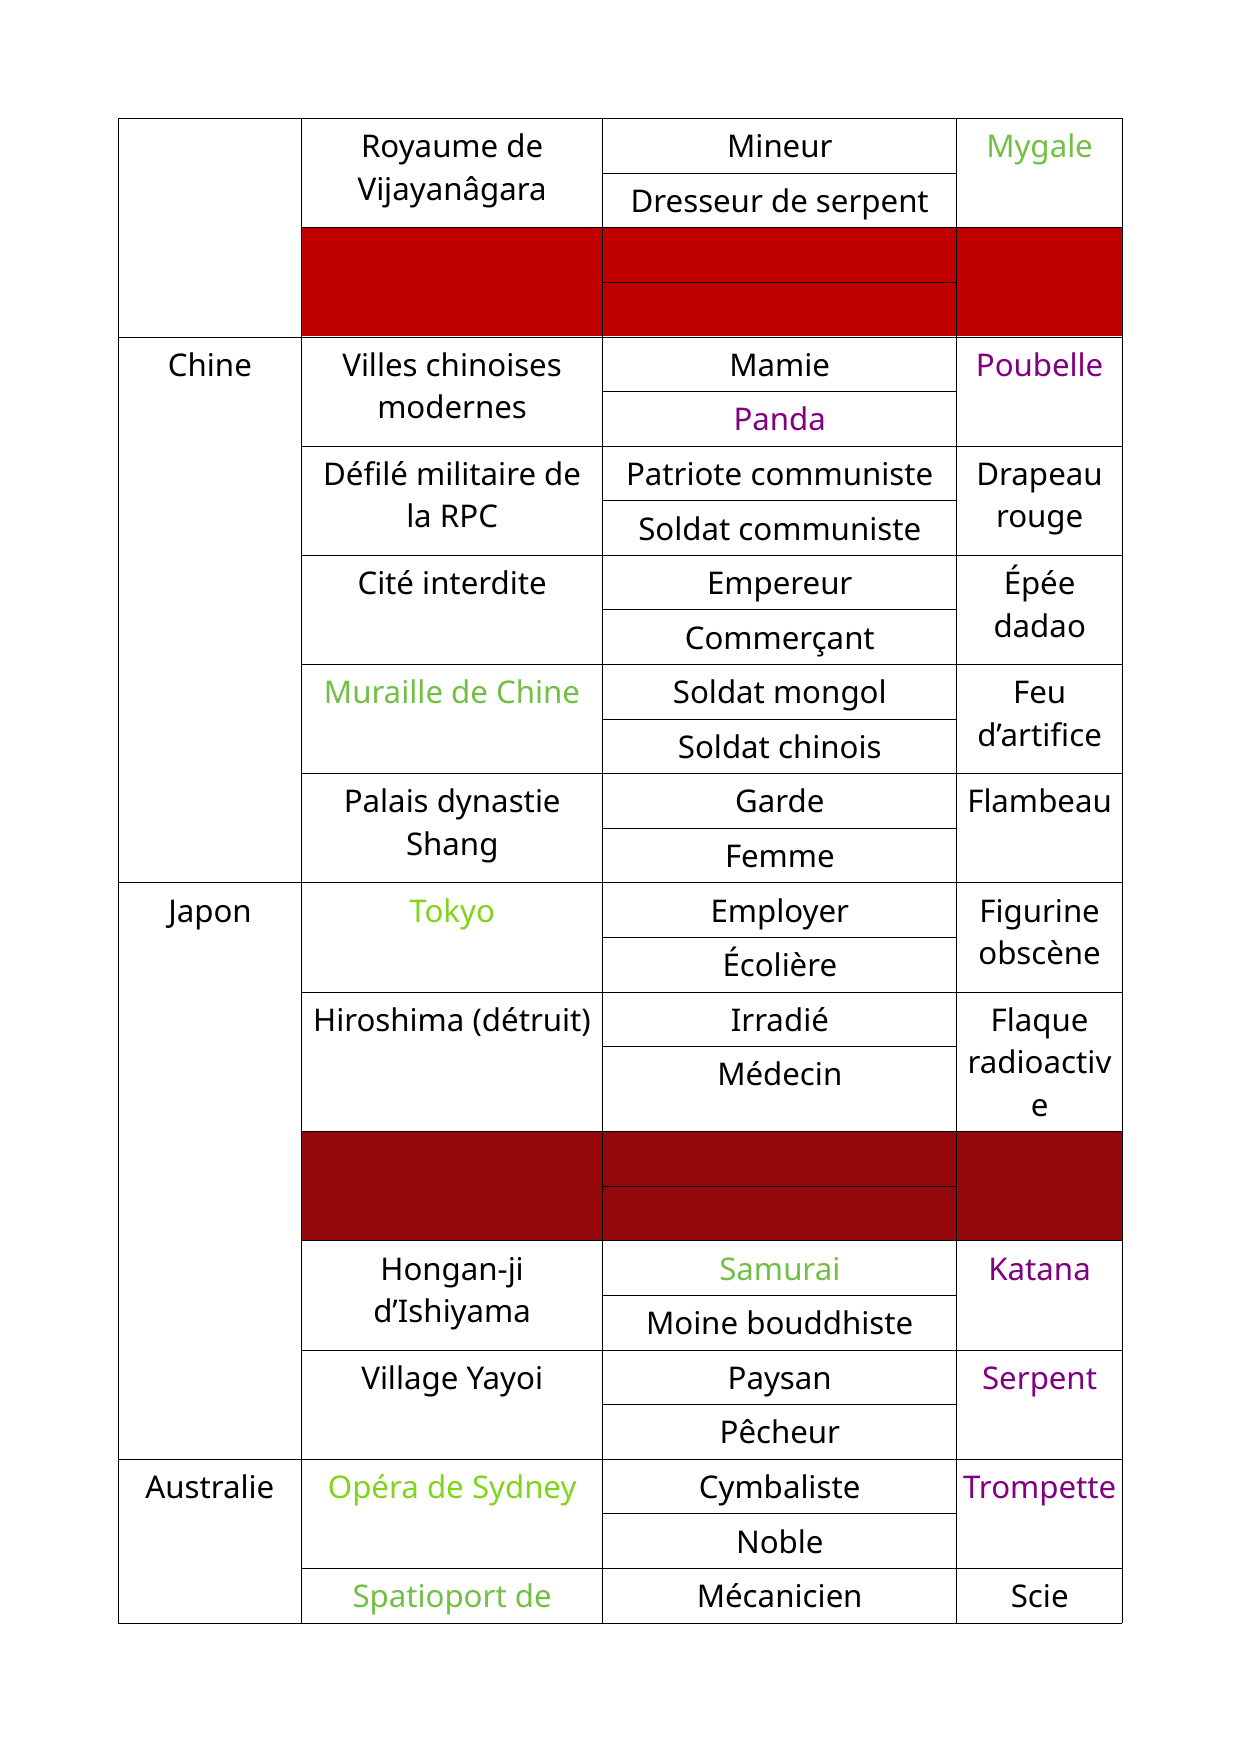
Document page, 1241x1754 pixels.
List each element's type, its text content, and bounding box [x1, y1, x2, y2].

table_cell Pêcheur [603, 1405, 956, 1459]
table_cell [957, 1132, 1122, 1240]
table_cell Scie [957, 1569, 1122, 1622]
table_cell Australie [119, 1460, 301, 1622]
table_cell Village Yayoi [302, 1351, 602, 1459]
table_cell Muraille de Chine [302, 665, 602, 773]
table_cell Médecin [603, 1047, 956, 1131]
table_cell Japon [119, 883, 301, 1459]
table_cell [302, 228, 602, 336]
table_cell Feu d’artifice [957, 665, 1122, 773]
table_cell Cité interdite [302, 556, 602, 664]
table_cell [957, 228, 1122, 336]
table_cell Serpent [957, 1351, 1122, 1459]
table_cell Écolière [603, 938, 956, 991]
table_cell Soldat chinois [603, 720, 956, 773]
table_cell Mamie [603, 338, 956, 391]
table_cell [603, 1132, 956, 1186]
table_cell Garde [603, 774, 956, 828]
table_cell Palais dynastie Shang [302, 774, 602, 882]
table_cell Opéra de Sydney [302, 1460, 602, 1568]
table_cell Trompette [957, 1460, 1122, 1568]
table_cell Mécanicien [603, 1569, 956, 1622]
table_cell Employer [603, 883, 956, 937]
table_cell Soldat communiste [603, 501, 956, 555]
table_cell Villes chinoises modernes [302, 338, 602, 446]
table_cell Panda [603, 392, 956, 446]
table_cell Moine bouddhiste [603, 1296, 956, 1349]
table_cell [603, 1187, 956, 1240]
table_cell Spatioport de [302, 1569, 602, 1622]
table_cell Hiroshima (détruit) [302, 993, 602, 1131]
table_cell Mineur [603, 119, 956, 173]
table_cell Drapeau rouge [957, 447, 1122, 555]
table_cell Dresseur de serpent [603, 174, 956, 227]
table_cell Chine [119, 338, 301, 882]
table_cell Cymbaliste [603, 1460, 956, 1513]
table_cell Épée dadao [957, 556, 1122, 664]
table_cell [603, 228, 956, 282]
table_cell Patriote communiste [603, 447, 956, 500]
table_cell Hongan-ji d’Ishiyama [302, 1241, 602, 1349]
table_cell Mygale [957, 119, 1122, 227]
table_cell Soldat mongol [603, 665, 956, 718]
table_cell Flaque radioactive [957, 993, 1122, 1131]
table_cell Irradié [603, 993, 956, 1046]
table_cell Tokyo [302, 883, 602, 991]
table_cell [603, 283, 956, 336]
table_cell Katana [957, 1241, 1122, 1349]
table_cell Empereur [603, 556, 956, 609]
table_cell Paysan [603, 1351, 956, 1404]
table_cell [302, 1132, 602, 1240]
table_cell Femme [603, 829, 956, 882]
table_cell Royaume de Vijayanâgara [302, 119, 602, 227]
table_cell [119, 119, 301, 336]
table_cell Défilé militaire de la RPC [302, 447, 602, 555]
table_cell Flambeau [957, 774, 1122, 882]
table_cell Samurai [603, 1241, 956, 1295]
table_cell Poubelle [957, 338, 1122, 446]
table_cell Noble [603, 1514, 956, 1568]
table_cell Figurine obscène [957, 883, 1122, 991]
table_cell Commerçant [603, 610, 956, 664]
